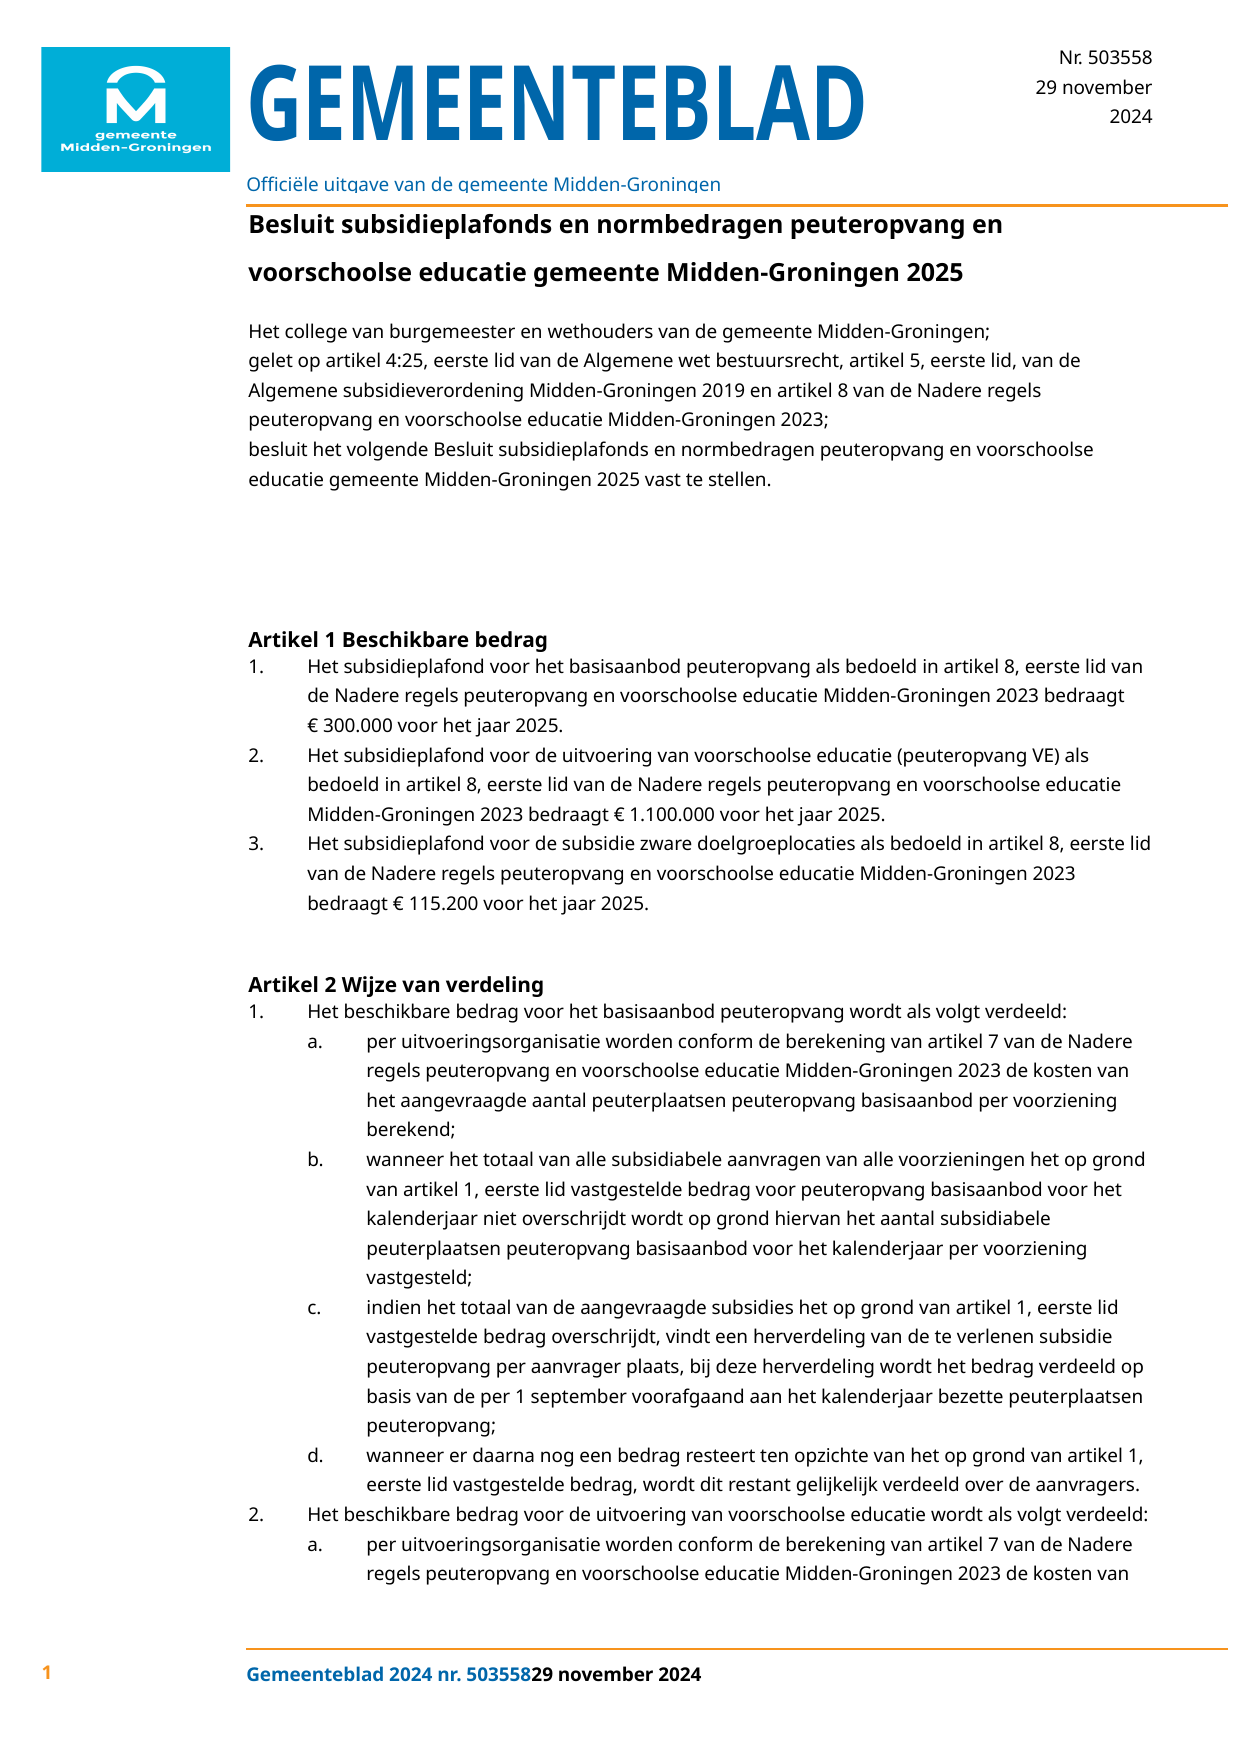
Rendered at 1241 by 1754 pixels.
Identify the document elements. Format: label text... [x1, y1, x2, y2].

text Artikel 1 Beschikbare bedrag [248, 625, 1152, 653]
list Het subsidieplafond voor het basisaanbod peuteropvang als bedoeld in artikel 8, eerste lid van de Nadere regels peuteropvang en voorschoolse educatie Midden-Groningen 2023 bedraagt € 300.000 voor het jaar 2025. [248, 653, 1152, 738]
list Het beschikbare bedrag voor de uitvoering van voorschoolse educatie wordt als volgt verdeeld: [248, 1501, 1152, 1527]
picture [108, 66, 164, 82]
list Het subsidieplafond voor de uitvoering van voorschoolse educatie (peuteropvang VE) als bedoeld in artikel 8, eerste lid van de Nadere regels peuteropvang en voorschoolse educatie Midden-Groningen 2023 bedraagt € 1.100.000 voor het jaar 2025. [248, 742, 1152, 827]
list per uitvoeringsorganisatie worden conform de berekening van artikel 7 van de Nadere regels peuteropvang en voorschoolse educatie Midden-Groningen 2023 de kosten van [307, 1531, 1152, 1586]
text gelet op artikel 4:25, eerste lid van de Algemene wet bestuursrecht, artikel 5, eerste lid, van de Algemene subsidieverordening Midden-Groningen 2019 en artikel 8 van de Nadere regels peuteropvang en voorschoolse educatie Midden-Groningen 2023; [248, 347, 1152, 432]
list wanneer er daarna nog een bedrag resteert ten opzichte van het op grond van artikel 1, eerste lid vastgestelde bedrag, wordt dit restant gelijkelijk verdeeld over de aanvragers. [307, 1442, 1152, 1497]
text Het college van burgemeester en wethouders van de gemeente Midden-Groningen; [248, 318, 1152, 344]
text Artikel 2 Wijze van verdeling [248, 970, 1152, 998]
text besluit het volgende Besluit subsidieplafonds en normbedragen peuteropvang en voorschoolse educatie gemeente Midden-Groningen 2025 vast te stellen. [248, 436, 1152, 492]
list per uitvoeringsorganisatie worden conform de berekening van artikel 7 van de Nadere regels peuteropvang en voorschoolse educatie Midden-Groningen 2023 de kosten van het aangevraagde aantal peuterplaatsen peuteropvang basisaanbod per voorziening berekend; [307, 1028, 1152, 1142]
picture [107, 89, 165, 122]
list Het beschikbare bedrag voor het basisaanbod peuteropvang wordt als volgt verdeeld: [248, 998, 1152, 1024]
picture [184, 146, 190, 153]
list indien het totaal van de aangevraagde subsidies het op grond van artikel 1, eerste lid vastgestelde bedrag overschrijdt, vindt een herverdeling van de te verlenen subsidie peuteropvang per aanvrager plaats, bij deze herverdeling wordt het bedrag verdeeld op basis van de per 1 september voorafgaand aan het kalenderjaar bezette peuterplaatsen peuteropvang; [307, 1294, 1152, 1438]
list Het subsidieplafond voor de subsidie zware doelgroeplocaties als bedoeld in artikel 8, eerste lid van de Nadere regels peuteropvang en voorschoolse educatie Midden-Groningen 2023 bedraagt € 115.200 voor het jaar 2025. [248, 831, 1152, 916]
text Besluit subsidieplafonds en normbedragen peuteropvang en voorschoolse educatie gemeente Midden-Groningen 2025 [248, 207, 1152, 288]
list wanneer het totaal van alle subsidiabele aanvragen van alle voorzieningen het op grond van artikel 1, eerste lid vastgestelde bedrag voor peuteropvang basisaanbod voor het kalenderjaar niet overschrijdt wordt op grond hiervan het aantal subsidiabele peuterplaatsen peuteropvang basisaanbod voor het kalenderjaar per voorziening vastgesteld; [307, 1146, 1152, 1290]
